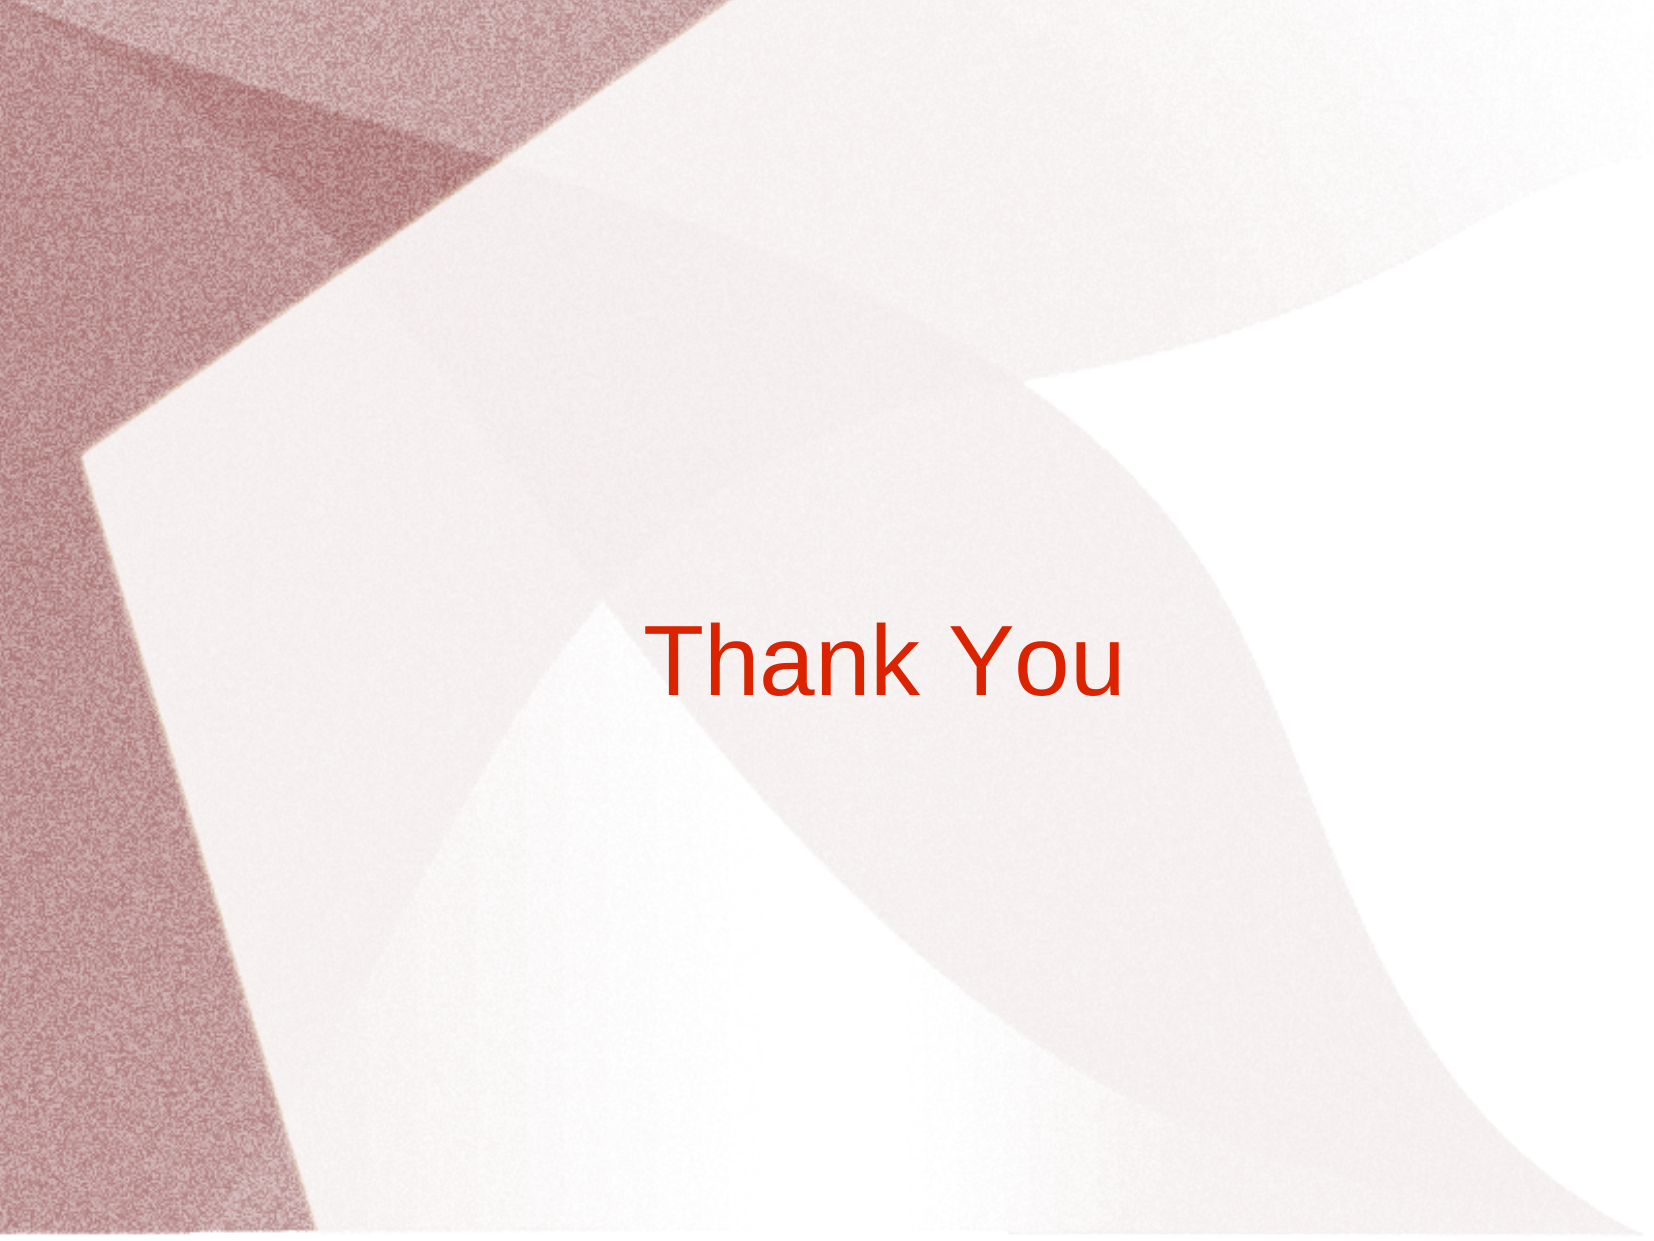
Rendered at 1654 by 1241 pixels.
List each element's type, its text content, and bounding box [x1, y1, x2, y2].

picture [0, 0, 1654, 1241]
list Thank You [572, 604, 1193, 717]
